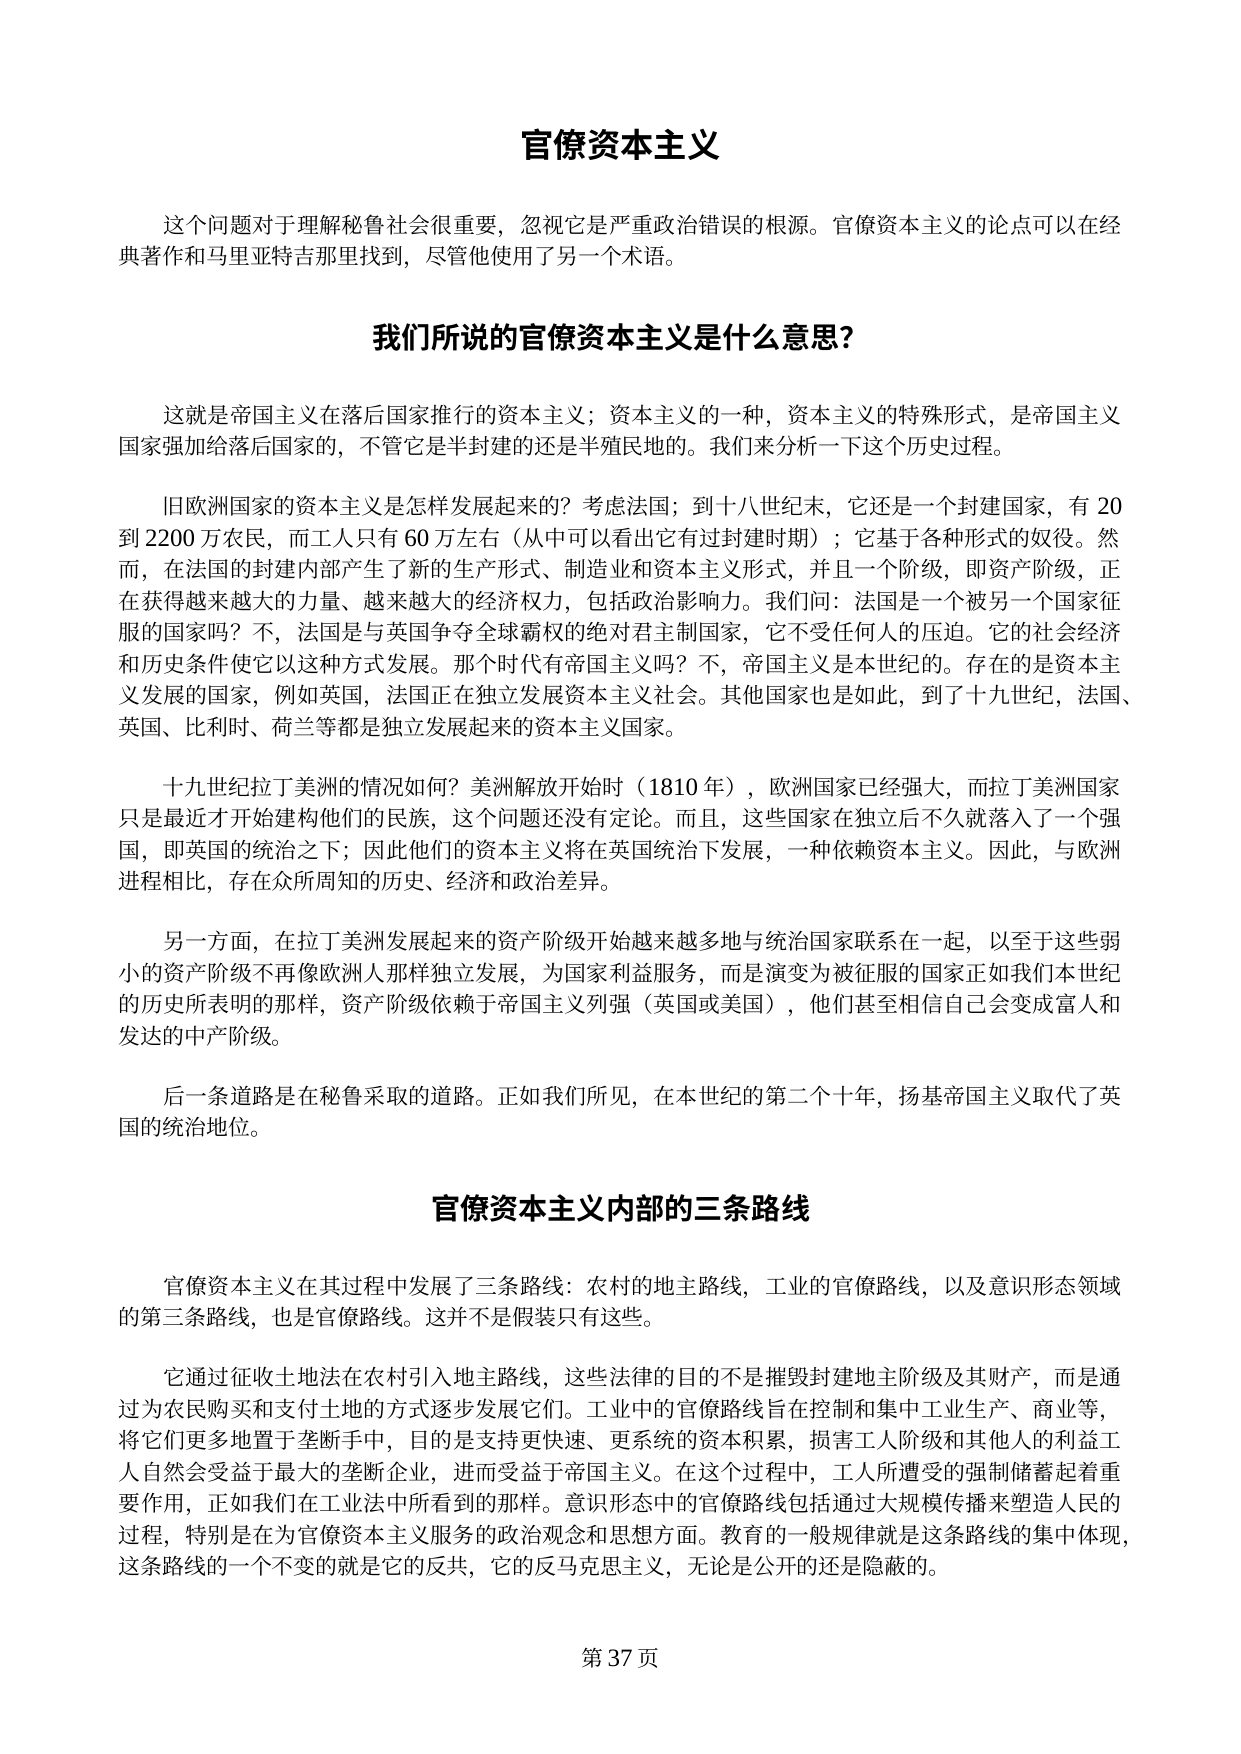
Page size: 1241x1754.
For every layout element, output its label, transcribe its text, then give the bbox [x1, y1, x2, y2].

text 后一条道路是在秘鲁采取的道路。正如我们所见，在本世纪的第二个十年，扬基帝国主义取代了英国的统治地位。 [118, 1079, 1122, 1142]
subtitle 我们所说的官僚资本主义是什么意思？ [118, 314, 1122, 357]
subtitle 官僚资本主义内部的三条路线 [118, 1185, 1122, 1228]
text 这个问题对于理解秘鲁社会很重要，忽视它是严重政治错误的根源。官僚资本主义的论点可以在经典著作和马里亚特吉那里找到，尽管他使用了另一个术语。 [118, 208, 1122, 271]
text 旧欧洲国家的资本主义是怎样发展起来的？考虑法国；到十八世纪末，它还是一个封建国家，有20到2200万农民，而工人只有60万左右（从中可以看出它有过封建时期）；它基于各种形式的奴役。然而，在法国的封建内部产生了新的生产形式、制造业和资本主义形式，并且一个阶级，即资产阶级，正在获得越来越大的力量、越来越大的经济权力，包括政治影响力。我们问：法国是一个被另一个国家征服的国家吗？不，法国是与英国争夺全球霸权的绝对君主制国家，它不受任何人的压迫。它的社会经济和历史条件使它以这种方式发展。那个时代有帝国主义吗？不，帝国主义是本世纪的。存在的是资本主义发展的国家，例如英国，法国正在独立发展资本主义社会。其他国家也是如此，到了十九世纪，法国、英国、比利时、荷兰等都是独立发展起来的资本主义国家。 [118, 489, 1122, 741]
text 这就是帝国主义在落后国家推行的资本主义；资本主义的一种，资本主义的特殊形式，是帝国主义国家强加给落后国家的，不管它是半封建的还是半殖民地的。我们来分析一下这个历史过程。 [118, 398, 1122, 461]
text 官僚资本主义在其过程中发展了三条路线：农村的地主路线，工业的官僚路线，以及意识形态领域的第三条路线，也是官僚路线。这并不是假装只有这些。 [118, 1269, 1122, 1332]
subtitle 官僚资本主义 [118, 118, 1122, 167]
text 十九世纪拉丁美洲的情况如何？美洲解放开始时（1810年），欧洲国家已经强大，而拉丁美洲国家只是最近才开始建构他们的民族，这个问题还没有定论。而且，这些国家在独立后不久就落入了一个强国，即英国的统治之下；因此他们的资本主义将在英国统治下发展，一种依赖资本主义。因此，与欧洲进程相比，存在众所周知的历史、经济和政治差异。 [118, 770, 1122, 896]
text 另一方面，在拉丁美洲发展起来的资产阶级开始越来越多地与统治国家联系在一起，以至于这些弱小的资产阶级不再像欧洲人那样独立发展，为国家利益服务，而是演变为被征服的国家正如我们本世纪的历史所表明的那样，资产阶级依赖于帝国主义列强（英国或美国），他们甚至相信自己会变成富人和发达的中产阶级。 [118, 924, 1122, 1050]
text 它通过征收土地法在农村引入地主路线，这些法律的目的不是摧毁封建地主阶级及其财产，而是通过为农民购买和支付土地的方式逐步发展它们。工业中的官僚路线旨在控制和集中工业生产、商业等，将它们更多地置于垄断手中，目的是支持更快速、更系统的资本积累，损害工人阶级和其他人的利益工人自然会受益于最大的垄断企业，进而受益于帝国主义。在这个过程中，工人所遭受的强制储蓄起着重要作用，正如我们在工业法中所看到的那样。意识形态中的官僚路线包括通过大规模传播来塑造人民的过程，特别是在为官僚资本主义服务的政治观念和思想方面。教育的一般规律就是这条路线的集中体现，这条路线的一个不变的就是它的反共，它的反马克思主义，无论是公开的还是隐蔽的。 [118, 1361, 1122, 1581]
